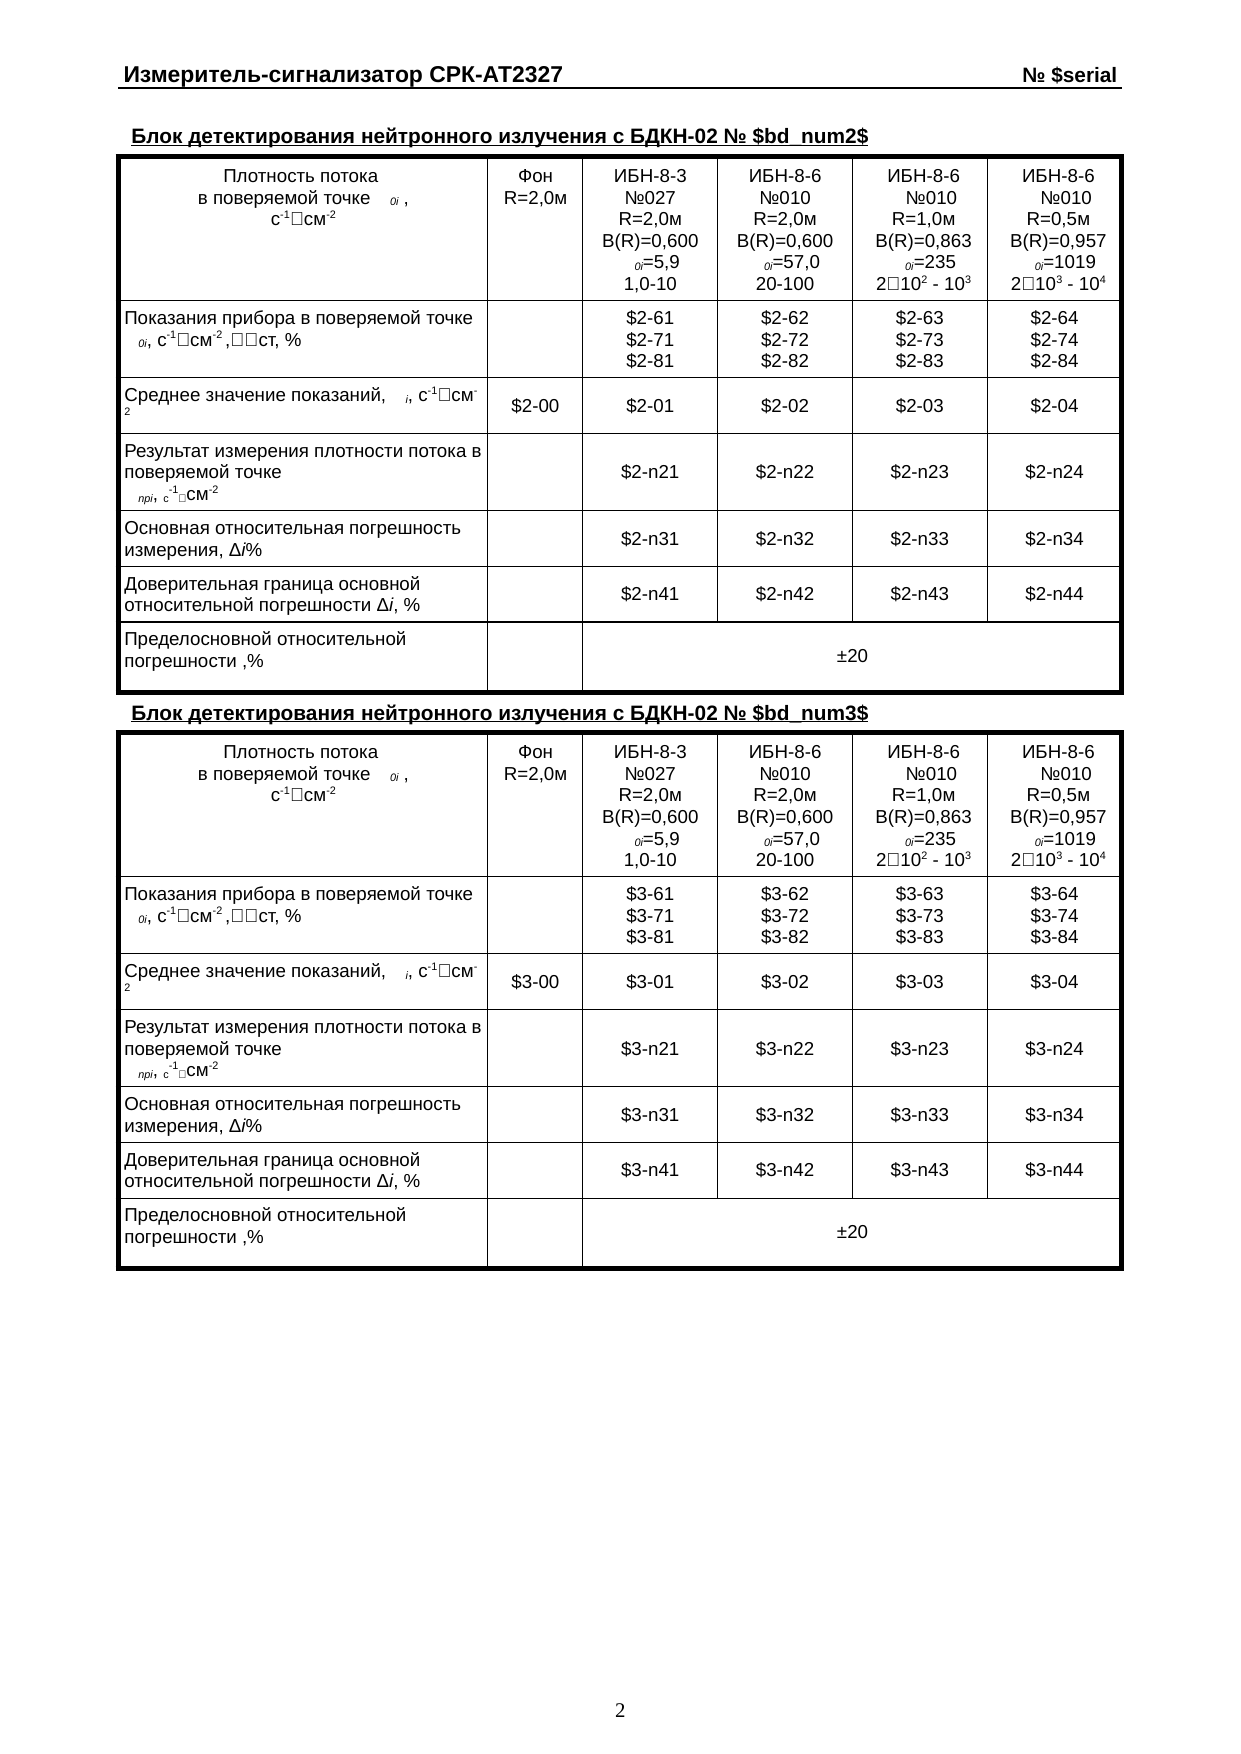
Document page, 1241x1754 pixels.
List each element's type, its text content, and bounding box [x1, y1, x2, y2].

table_cell [488, 434, 582, 510]
table_cell $3-n42 [718, 1143, 852, 1197]
table_cell $2-01 [583, 378, 717, 433]
table_cell $2-63 $2-73 $2-83 [853, 301, 987, 377]
table_cell ИБН-8-6 №010 R=2,0м B(R)=0,600 0i=57,0 20-100 [718, 735, 852, 876]
table_cell $2-n44 [988, 567, 1119, 621]
table_cell $3-01 [583, 954, 717, 1009]
table_cell $3-03 [853, 954, 987, 1009]
table_header Блок детектирования нейтронного излучения с БДКН-02 № $bd_num3$ [118, 695, 1122, 730]
table_cell $2-03 [853, 378, 987, 433]
table_cell Пределосновной относительной погрешности ,% [121, 1199, 487, 1266]
table_cell $3-61 $3-71 $3-81 [583, 877, 717, 953]
table_cell Результат измерения плотности потока в поверяемой точке npi, с-1см-2 [121, 1010, 487, 1086]
table_cell $3-n24 [988, 1010, 1119, 1086]
table_cell $2-02 [718, 378, 852, 433]
table_cell Фон R=2,0м [488, 735, 582, 876]
table_cell [488, 1199, 582, 1266]
table_cell ИБН-8-6 №010 R=1,0м B(R)=0,863 0i=235 2102 - 103 [853, 159, 987, 300]
table_cell $3-n31 [583, 1087, 717, 1142]
table_cell $2-n22 [718, 434, 852, 510]
table_cell Среднее значение показаний, i, с-1см-2 [121, 378, 487, 433]
table_cell $2-n34 [988, 511, 1119, 566]
table_cell $2-04 [988, 378, 1119, 433]
table_cell ИБН-8-6 №010 R=2,0м B(R)=0,600 0i=57,0 20-100 [718, 159, 852, 300]
table_cell $3-n34 [988, 1087, 1119, 1142]
table_cell ИБН-8-3 №027 R=2,0м B(R)=0,600 0i=5,9 1,0-10 [583, 735, 717, 876]
table_cell $3-62 $3-72 $3-82 [718, 877, 852, 953]
table_cell $3-04 [988, 954, 1119, 1009]
table_cell Среднее значение показаний, i, с-1см-2 [121, 954, 487, 1009]
table_cell [488, 1087, 582, 1142]
table_cell [488, 623, 582, 689]
table_cell $3-n21 [583, 1010, 717, 1086]
table_cell $3-n23 [853, 1010, 987, 1086]
table_cell $2-62 $2-72 $2-82 [718, 301, 852, 377]
table_cell ±20 [583, 1199, 1119, 1266]
table_cell $3-64 $3-74 $3-84 [988, 877, 1119, 953]
table_cell Основная относительная погрешность измерения, Δi% [121, 1087, 487, 1142]
table_cell ИБН-8-6 №010 R=0,5м B(R)=0,957 0i=1019 2103 - 104 [988, 159, 1119, 300]
table_cell $3-n43 [853, 1143, 987, 1197]
table_cell [488, 1143, 582, 1197]
table_cell $3-02 [718, 954, 852, 1009]
table_cell Показания прибора в поверяемой точке 0i, с-1см-2 ,ст, % [121, 877, 487, 953]
table_cell $2-61 $2-71 $2-81 [583, 301, 717, 377]
table_cell Плотность потока в поверяемой точке 0i , с-1см-2 [121, 159, 487, 300]
table_cell [488, 1010, 582, 1086]
table_cell $2-n24 [988, 434, 1119, 510]
table_cell $3-n32 [718, 1087, 852, 1142]
table_cell $2-n23 [853, 434, 987, 510]
table_cell ИБН-8-6 №010 R=0,5м B(R)=0,957 0i=1019 2103 - 104 [988, 735, 1119, 876]
table_cell ИБН-8-6 №010 R=1,0м B(R)=0,863 0i=235 2102 - 103 [853, 735, 987, 876]
table_cell $2-n21 [583, 434, 717, 510]
table_cell Фон R=2,0м [488, 159, 582, 300]
table_cell $3-n33 [853, 1087, 987, 1142]
table_cell $2-n41 [583, 567, 717, 621]
table_cell [488, 511, 582, 566]
table_cell Пределосновной относительной погрешности ,% [121, 623, 487, 689]
table_cell $3-63 $3-73 $3-83 [853, 877, 987, 953]
table_cell Доверительная граница основной относительной погрешности Δi, % [121, 1143, 487, 1197]
table_cell $2-n42 [718, 567, 852, 621]
table_cell $2-n33 [853, 511, 987, 566]
table_cell $2-n43 [853, 567, 987, 621]
table_cell Показания прибора в поверяемой точке 0i, с-1см-2 ,ст, % [121, 301, 487, 377]
table_cell $2-n32 [718, 511, 852, 566]
table_cell Основная относительная погрешность измерения, Δi% [121, 511, 487, 566]
table_header Блок детектирования нейтронного излучения с БДКН-02 № $bd_num2$ [118, 119, 1122, 154]
table_cell [488, 301, 582, 377]
table_cell $3-00 [488, 954, 582, 1009]
table_cell [488, 877, 582, 953]
table_cell Плотность потока в поверяемой точке 0i , с-1см-2 [121, 735, 487, 876]
table_cell Доверительная граница основной относительной погрешности Δi, % [121, 567, 487, 621]
table_cell ±20 [583, 623, 1119, 689]
table_cell [488, 567, 582, 621]
table_cell Результат измерения плотности потока в поверяемой точке npi, с-1см-2 [121, 434, 487, 510]
table_cell $2-00 [488, 378, 582, 433]
table_cell ИБН-8-3 №027 R=2,0м B(R)=0,600 0i=5,9 1,0-10 [583, 159, 717, 300]
table_cell $3-n41 [583, 1143, 717, 1197]
table_cell $2-64 $2-74 $2-84 [988, 301, 1119, 377]
table_cell $3-n22 [718, 1010, 852, 1086]
table_cell $3-n44 [988, 1143, 1119, 1197]
table_cell $2-n31 [583, 511, 717, 566]
